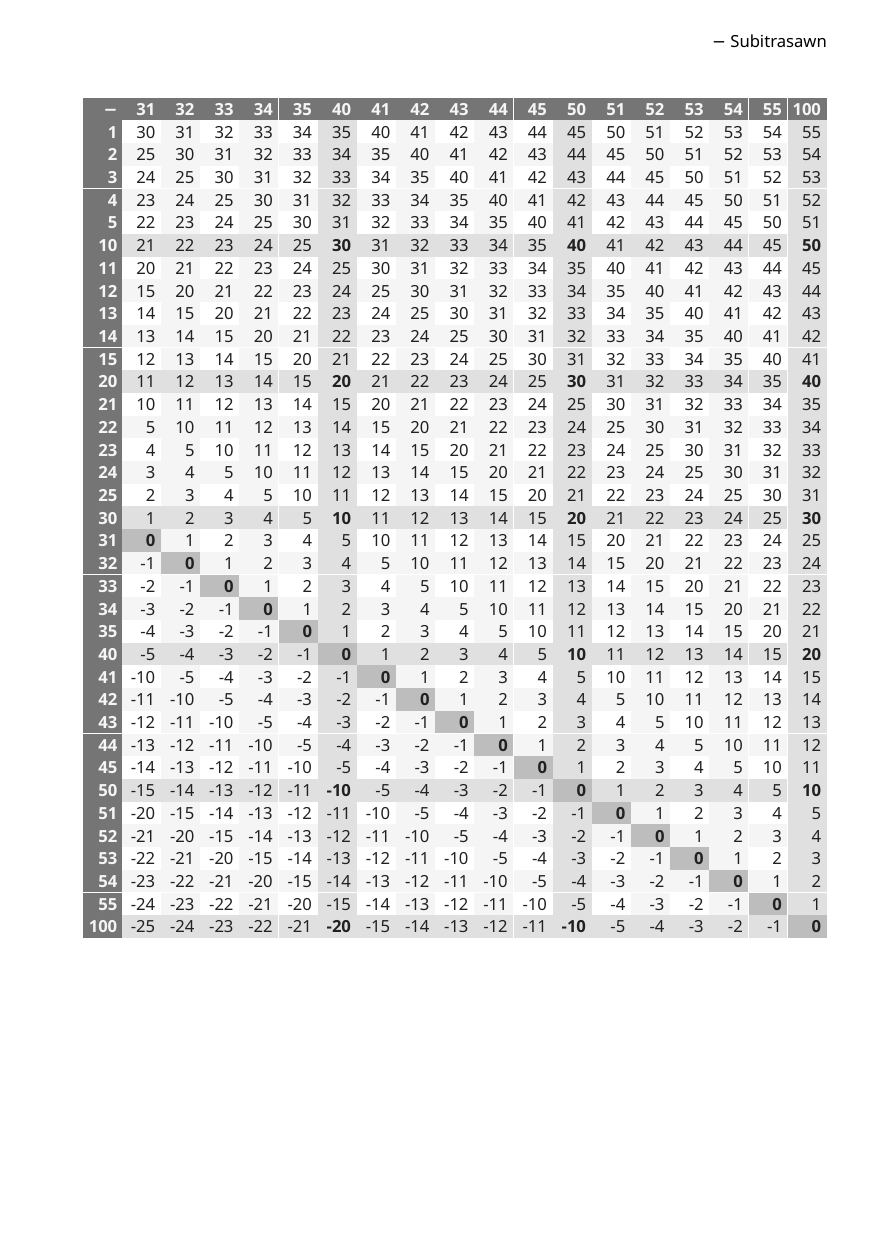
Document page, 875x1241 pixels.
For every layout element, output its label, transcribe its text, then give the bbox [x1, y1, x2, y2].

table_cell 13 [788, 711, 827, 733]
table_cell 12 [474, 552, 513, 574]
table_cell -10 [161, 688, 200, 711]
table_cell 34 [592, 302, 631, 325]
table_cell 0 [357, 665, 396, 688]
table_cell 22 [200, 257, 239, 279]
table_cell 2 [631, 779, 670, 802]
table_cell 35 [749, 370, 787, 393]
table_cell 15 [553, 529, 592, 552]
table_cell 45 [788, 257, 827, 279]
table_header 40 [318, 98, 357, 120]
table_cell -21 [200, 870, 239, 892]
table_cell 13 [396, 484, 435, 506]
table_cell -11 [318, 802, 357, 824]
table_cell 21 [161, 257, 200, 279]
table_cell 22 [474, 416, 513, 438]
table_cell 31 [318, 211, 357, 234]
table_cell 20 [709, 597, 748, 620]
table_cell -14 [357, 893, 396, 915]
table_cell 10 [435, 575, 474, 597]
table_cell 13 [200, 370, 239, 393]
table_cell -13 [279, 824, 318, 847]
table_cell 3 [592, 734, 631, 756]
table_cell 22 [670, 529, 709, 552]
table_header 53 [670, 98, 709, 120]
table_cell 24 [474, 370, 513, 393]
table_cell -3 [161, 620, 200, 643]
table_cell 40 [435, 166, 474, 188]
table_cell 53 [83, 847, 122, 870]
table_cell 21 [631, 529, 670, 552]
table_cell 2 [239, 552, 278, 574]
table_cell 24 [200, 211, 239, 234]
table_cell 0 [749, 893, 787, 915]
table_cell 3 [553, 711, 592, 733]
table_cell -15 [357, 915, 396, 938]
table_cell -3 [631, 893, 670, 915]
table_cell -4 [279, 711, 318, 733]
table_cell 20 [357, 393, 396, 416]
table_cell -3 [435, 779, 474, 802]
table_cell 22 [592, 484, 631, 506]
table_cell 13 [318, 438, 357, 461]
table_cell 33 [553, 302, 592, 325]
table_cell 32 [631, 370, 670, 393]
table_cell 2 [553, 734, 592, 756]
table_cell 42 [514, 166, 553, 188]
table_cell 50 [592, 120, 631, 143]
table_cell 13 [749, 688, 787, 711]
table_cell 40 [749, 348, 787, 370]
table_cell 31 [161, 120, 200, 143]
table_cell 12 [592, 620, 631, 643]
table_cell 5 [122, 416, 161, 438]
table_cell 11 [279, 461, 318, 484]
table_cell 11 [318, 484, 357, 506]
table_cell 1 [670, 824, 709, 847]
table_cell 3 [631, 756, 670, 779]
table_cell 15 [318, 393, 357, 416]
table_cell 23 [553, 438, 592, 461]
table_cell 1 [631, 802, 670, 824]
table_cell -24 [122, 893, 161, 915]
table_cell 30 [749, 484, 787, 506]
table_cell 32 [396, 234, 435, 257]
table_cell -22 [161, 870, 200, 892]
table_cell 15 [709, 620, 748, 643]
table_cell 4 [396, 597, 435, 620]
table_cell -3 [357, 734, 396, 756]
table_cell -4 [514, 847, 553, 870]
table_cell 31 [709, 438, 748, 461]
table_cell 21 [318, 348, 357, 370]
table_cell 15 [514, 506, 553, 529]
table_cell 10 [122, 393, 161, 416]
table_cell 24 [592, 438, 631, 461]
table_cell 4 [161, 461, 200, 484]
table_cell 31 [239, 166, 278, 188]
table_header 100 [788, 98, 827, 120]
table_cell 100 [83, 915, 122, 938]
table_cell 34 [788, 416, 827, 438]
table_cell 11 [357, 506, 396, 529]
table_cell -12 [435, 893, 474, 915]
table_cell 34 [357, 166, 396, 188]
table_cell -2 [474, 779, 513, 802]
table_cell 24 [318, 279, 357, 302]
table_cell 15 [357, 416, 396, 438]
table_cell -1 [553, 802, 592, 824]
table_cell 23 [279, 279, 318, 302]
table_cell 4 [592, 711, 631, 733]
table_header 31 [122, 98, 161, 120]
table_cell 25 [161, 166, 200, 188]
table_cell 3 [670, 779, 709, 802]
table_cell -3 [239, 665, 278, 688]
table_cell 12 [83, 279, 122, 302]
table_cell 25 [709, 484, 748, 506]
table_cell 41 [514, 189, 553, 211]
table_cell -2 [514, 802, 553, 824]
table_cell 14 [435, 484, 474, 506]
table_cell 0 [279, 620, 318, 643]
table_cell -14 [161, 779, 200, 802]
table_cell 23 [709, 529, 748, 552]
table_cell 32 [749, 438, 787, 461]
table_cell 5 [239, 484, 278, 506]
table_cell 51 [83, 802, 122, 824]
table_cell 52 [83, 824, 122, 847]
table_header 33 [200, 98, 239, 120]
table_cell 1 [318, 620, 357, 643]
table_cell 44 [631, 189, 670, 211]
table_cell 31 [553, 348, 592, 370]
table_cell 23 [749, 552, 787, 574]
table_cell 41 [396, 120, 435, 143]
table_header 32 [161, 98, 200, 120]
table_cell -2 [709, 915, 748, 938]
table_cell 33 [435, 234, 474, 257]
table_cell 11 [749, 734, 787, 756]
table_cell 23 [161, 211, 200, 234]
table_cell 4 [239, 506, 278, 529]
table_cell 34 [435, 211, 474, 234]
table_header 43 [435, 98, 474, 120]
table_cell 1 [749, 870, 787, 892]
table_cell 35 [709, 348, 748, 370]
table_cell 44 [592, 166, 631, 188]
table_cell -5 [122, 643, 161, 665]
table_cell 21 [239, 302, 278, 325]
table_cell 15 [122, 279, 161, 302]
table_cell 14 [670, 620, 709, 643]
table_cell 31 [788, 484, 827, 506]
table_cell 0 [200, 575, 239, 597]
table_cell 3 [318, 575, 357, 597]
table_cell 30 [318, 234, 357, 257]
table_cell -10 [396, 824, 435, 847]
table_cell 23 [435, 370, 474, 393]
table_cell 35 [631, 302, 670, 325]
table_cell 25 [749, 506, 787, 529]
table_cell 4 [122, 438, 161, 461]
table_cell 24 [788, 552, 827, 574]
table_cell 45 [670, 189, 709, 211]
table_cell 43 [514, 143, 553, 166]
table_cell 14 [788, 688, 827, 711]
table_cell -11 [357, 824, 396, 847]
table_cell 11 [553, 620, 592, 643]
table_cell 2 [396, 643, 435, 665]
table_cell -4 [318, 734, 357, 756]
table_cell 20 [279, 348, 318, 370]
table_cell -14 [279, 847, 318, 870]
table_cell -11 [514, 915, 553, 938]
table_cell -15 [200, 824, 239, 847]
table_cell 30 [122, 120, 161, 143]
table_cell 1 [709, 847, 748, 870]
table_cell 20 [239, 325, 278, 347]
table_cell 51 [631, 120, 670, 143]
table_cell 44 [553, 143, 592, 166]
table_cell 2 [357, 620, 396, 643]
table_cell 45 [709, 211, 748, 234]
table_cell -14 [239, 824, 278, 847]
table_cell -10 [279, 756, 318, 779]
table_cell -11 [474, 893, 513, 915]
table_cell 35 [357, 143, 396, 166]
table_cell 15 [279, 370, 318, 393]
table_cell 33 [749, 416, 787, 438]
table_cell 21 [709, 575, 748, 597]
table_cell -5 [474, 847, 513, 870]
table_cell 25 [514, 370, 553, 393]
table_cell 40 [396, 143, 435, 166]
table_cell 14 [122, 302, 161, 325]
table_cell -11 [122, 688, 161, 711]
table_cell 34 [553, 279, 592, 302]
table_cell -10 [553, 915, 592, 938]
table_cell 14 [709, 643, 748, 665]
table_cell 25 [83, 484, 122, 506]
table_cell 5 [788, 802, 827, 824]
table_cell -5 [435, 824, 474, 847]
table_cell 1 [239, 575, 278, 597]
table_cell 12 [318, 461, 357, 484]
table_cell 24 [83, 461, 122, 484]
table_cell -4 [553, 870, 592, 892]
table_cell 34 [631, 325, 670, 347]
table_cell 20 [200, 302, 239, 325]
table_cell 50 [709, 189, 748, 211]
table_cell -20 [122, 802, 161, 824]
table_cell -15 [161, 802, 200, 824]
table_cell -4 [631, 915, 670, 938]
table_cell 0 [514, 756, 553, 779]
table_cell 3 [709, 802, 748, 824]
table_cell 35 [788, 393, 827, 416]
table_cell 30 [670, 438, 709, 461]
table_cell -3 [318, 711, 357, 733]
table_cell 24 [631, 461, 670, 484]
table_cell 4 [435, 620, 474, 643]
table_cell 10 [396, 552, 435, 574]
table_cell 12 [435, 529, 474, 552]
table_cell 24 [122, 166, 161, 188]
table_cell 21 [279, 325, 318, 347]
table_cell 55 [83, 893, 122, 915]
table_cell 14 [83, 325, 122, 347]
table_header 51 [592, 98, 631, 120]
table_cell 15 [83, 348, 122, 370]
table_cell -14 [200, 802, 239, 824]
table_cell 1 [200, 552, 239, 574]
table_cell 1 [122, 506, 161, 529]
table_cell -13 [435, 915, 474, 938]
table_cell -1 [631, 847, 670, 870]
table_cell 23 [200, 234, 239, 257]
table_cell 40 [788, 370, 827, 393]
table_cell 50 [631, 143, 670, 166]
table_cell 5 [553, 665, 592, 688]
table_cell 21 [435, 416, 474, 438]
table_cell 53 [749, 143, 787, 166]
table_cell 24 [553, 416, 592, 438]
table_cell -23 [122, 870, 161, 892]
table_cell -1 [200, 597, 239, 620]
table_cell -1 [749, 915, 787, 938]
table_cell 23 [357, 325, 396, 347]
table_header 35 [279, 98, 318, 120]
table_cell -15 [122, 779, 161, 802]
table_cell -14 [318, 870, 357, 892]
table_cell 33 [474, 257, 513, 279]
table_cell 15 [788, 665, 827, 688]
table_cell 31 [514, 325, 553, 347]
table_cell 11 [788, 756, 827, 779]
table_cell 33 [592, 325, 631, 347]
table_cell 2 [670, 802, 709, 824]
table_cell 4 [670, 756, 709, 779]
table_cell 20 [122, 257, 161, 279]
table_cell 33 [514, 279, 553, 302]
table_cell -21 [122, 824, 161, 847]
table_cell 25 [670, 461, 709, 484]
table_cell 34 [396, 189, 435, 211]
table_cell -1 [670, 870, 709, 892]
table_cell 10 [788, 779, 827, 802]
table_cell 24 [749, 529, 787, 552]
table_cell 41 [592, 234, 631, 257]
table_cell -21 [279, 915, 318, 938]
table_cell 43 [709, 257, 748, 279]
table_cell -1 [122, 552, 161, 574]
table_cell -10 [200, 711, 239, 733]
table_cell 4 [357, 575, 396, 597]
table_cell 45 [749, 234, 787, 257]
table_cell 54 [788, 143, 827, 166]
table_cell -11 [435, 870, 474, 892]
table_cell -4 [200, 665, 239, 688]
table_cell -15 [239, 847, 278, 870]
table_cell 51 [670, 143, 709, 166]
table_cell 10 [161, 416, 200, 438]
table_cell 11 [200, 416, 239, 438]
table_cell 14 [357, 438, 396, 461]
table_cell 30 [239, 189, 278, 211]
table_cell 34 [709, 370, 748, 393]
table_cell 11 [83, 257, 122, 279]
table_cell 12 [122, 348, 161, 370]
table_cell 42 [670, 257, 709, 279]
table_cell 33 [631, 348, 670, 370]
table_cell 34 [514, 257, 553, 279]
table_cell 12 [749, 711, 787, 733]
table_cell 13 [709, 665, 748, 688]
table_cell 11 [239, 438, 278, 461]
table_cell -10 [514, 893, 553, 915]
table_cell 35 [592, 279, 631, 302]
table_cell -11 [239, 756, 278, 779]
table_cell 10 [239, 461, 278, 484]
table_header 41 [357, 98, 396, 120]
table_cell 0 [161, 552, 200, 574]
table_cell 13 [357, 461, 396, 484]
table_cell 33 [279, 143, 318, 166]
table_cell 10 [200, 438, 239, 461]
table_cell 4 [318, 552, 357, 574]
table_cell 12 [239, 416, 278, 438]
table_cell 1 [592, 779, 631, 802]
table_cell -10 [435, 847, 474, 870]
table_cell -11 [396, 847, 435, 870]
table_cell 51 [749, 189, 787, 211]
table_cell 15 [670, 597, 709, 620]
table_cell 33 [239, 120, 278, 143]
table_cell 15 [435, 461, 474, 484]
table_cell 0 [474, 734, 513, 756]
table_cell 24 [239, 234, 278, 257]
table_cell 30 [396, 279, 435, 302]
table_cell 33 [83, 575, 122, 597]
table_cell 3 [514, 688, 553, 711]
table_cell -13 [122, 734, 161, 756]
table_cell -22 [239, 915, 278, 938]
table_cell 21 [474, 438, 513, 461]
table_cell 11 [709, 711, 748, 733]
table_cell 21 [553, 484, 592, 506]
table_cell 1 [435, 688, 474, 711]
table_cell 21 [200, 279, 239, 302]
table_cell 51 [788, 211, 827, 234]
table_cell 43 [788, 302, 827, 325]
table_cell 5 [357, 552, 396, 574]
table_cell -10 [122, 665, 161, 688]
table_cell 30 [83, 506, 122, 529]
table_cell 5 [161, 438, 200, 461]
table_cell 20 [670, 575, 709, 597]
table_cell -21 [161, 847, 200, 870]
table_cell 10 [553, 643, 592, 665]
table_cell 25 [631, 438, 670, 461]
table_cell 43 [631, 211, 670, 234]
table_cell 43 [553, 166, 592, 188]
table_cell 11 [592, 643, 631, 665]
table_header 34 [239, 98, 278, 120]
table_cell 4 [474, 643, 513, 665]
table_cell 11 [435, 552, 474, 574]
table_cell 23 [122, 189, 161, 211]
table_cell 10 [749, 756, 787, 779]
table_cell 25 [435, 325, 474, 347]
table_cell -2 [670, 893, 709, 915]
table_cell -1 [396, 711, 435, 733]
table_cell -20 [239, 870, 278, 892]
table_cell 1 [514, 734, 553, 756]
table_cell 11 [161, 393, 200, 416]
table_cell 1 [553, 756, 592, 779]
table_cell 0 [239, 597, 278, 620]
table_cell 22 [122, 211, 161, 234]
table_cell 54 [83, 870, 122, 892]
table_cell 41 [670, 279, 709, 302]
table_cell 32 [318, 189, 357, 211]
table_cell 32 [435, 257, 474, 279]
table_cell 1 [474, 711, 513, 733]
table_cell 4 [514, 665, 553, 688]
table_cell 10 [514, 620, 553, 643]
table_cell 13 [474, 529, 513, 552]
table_cell 33 [396, 211, 435, 234]
table_cell 42 [474, 143, 513, 166]
table_cell 30 [279, 211, 318, 234]
table_cell 32 [279, 166, 318, 188]
table_cell 30 [200, 166, 239, 188]
table_cell 22 [709, 552, 748, 574]
table_cell 31 [592, 370, 631, 393]
table_cell 15 [161, 302, 200, 325]
table_cell 11 [631, 665, 670, 688]
table_cell 21 [83, 393, 122, 416]
table_cell 10 [592, 665, 631, 688]
table_cell -3 [122, 597, 161, 620]
table_cell -12 [357, 847, 396, 870]
table_cell 13 [631, 620, 670, 643]
table_cell -5 [239, 711, 278, 733]
table_cell 25 [553, 393, 592, 416]
table_cell -22 [200, 893, 239, 915]
table_cell 3 [279, 552, 318, 574]
table_cell 30 [788, 506, 827, 529]
table_header 44 [474, 98, 513, 120]
table_cell -5 [396, 802, 435, 824]
table_cell 20 [592, 529, 631, 552]
table_cell 1 [396, 665, 435, 688]
table_cell 15 [592, 552, 631, 574]
table_cell 25 [279, 234, 318, 257]
table_cell 42 [788, 325, 827, 347]
table_cell -20 [279, 893, 318, 915]
table_cell 22 [514, 438, 553, 461]
table_cell -14 [396, 915, 435, 938]
table_cell 4 [749, 802, 787, 824]
table_cell 4 [631, 734, 670, 756]
table_cell 41 [435, 143, 474, 166]
table_cell 43 [749, 279, 787, 302]
table_cell 5 [318, 529, 357, 552]
table_cell 52 [670, 120, 709, 143]
table_cell 34 [83, 597, 122, 620]
table_cell 2 [279, 575, 318, 597]
table_cell 44 [514, 120, 553, 143]
table_cell -13 [161, 756, 200, 779]
table_cell -11 [200, 734, 239, 756]
table_cell 22 [749, 575, 787, 597]
table_cell 5 [279, 506, 318, 529]
table_cell 35 [474, 211, 513, 234]
table_cell 35 [396, 166, 435, 188]
table_cell 14 [592, 575, 631, 597]
table_cell 14 [514, 529, 553, 552]
table_cell 30 [357, 257, 396, 279]
table_cell -1 [318, 665, 357, 688]
table_cell 11 [396, 529, 435, 552]
table_cell 5 [83, 211, 122, 234]
table_header 42 [396, 98, 435, 120]
table_cell 40 [83, 643, 122, 665]
table_cell 24 [435, 348, 474, 370]
table_cell 32 [788, 461, 827, 484]
table_cell 51 [709, 166, 748, 188]
table_cell 5 [749, 779, 787, 802]
table_cell 45 [83, 756, 122, 779]
table_cell -5 [553, 893, 592, 915]
table_cell 4 [788, 824, 827, 847]
table_cell 12 [279, 438, 318, 461]
table_cell -3 [514, 824, 553, 847]
table_cell -5 [200, 688, 239, 711]
table_cell 20 [161, 279, 200, 302]
table_cell -3 [279, 688, 318, 711]
table_cell 12 [709, 688, 748, 711]
table_cell 0 [631, 824, 670, 847]
table_cell 41 [749, 325, 787, 347]
table_cell 40 [670, 302, 709, 325]
table_cell 32 [357, 211, 396, 234]
table_cell 2 [709, 824, 748, 847]
table_cell 11 [514, 597, 553, 620]
table_cell 30 [631, 416, 670, 438]
table_cell 5 [592, 688, 631, 711]
table_cell -20 [200, 847, 239, 870]
table_header 50 [553, 98, 592, 120]
table_cell 35 [318, 120, 357, 143]
table_cell 41 [553, 211, 592, 234]
table_cell 55 [788, 120, 827, 143]
table_cell 42 [749, 302, 787, 325]
table_cell 12 [631, 643, 670, 665]
table_cell 23 [83, 438, 122, 461]
table_cell 12 [396, 506, 435, 529]
table_cell 40 [514, 211, 553, 234]
table_cell 3 [200, 506, 239, 529]
table_cell 23 [474, 393, 513, 416]
table_cell 5 [709, 756, 748, 779]
table_cell 21 [670, 552, 709, 574]
table_cell 3 [396, 620, 435, 643]
table_cell 41 [83, 665, 122, 688]
table_cell -5 [592, 915, 631, 938]
table_cell 10 [83, 234, 122, 257]
table_cell 22 [318, 325, 357, 347]
table_cell 31 [200, 143, 239, 166]
table_cell 32 [514, 302, 553, 325]
table_cell 25 [396, 302, 435, 325]
table_cell 12 [161, 370, 200, 393]
table_cell 21 [396, 393, 435, 416]
table_cell 13 [83, 302, 122, 325]
table_cell -23 [200, 915, 239, 938]
table_cell -2 [592, 847, 631, 870]
table_cell 31 [279, 189, 318, 211]
table_cell 25 [122, 143, 161, 166]
table_cell 13 [122, 325, 161, 347]
table_cell 44 [83, 734, 122, 756]
table_cell 0 [592, 802, 631, 824]
table_cell 22 [357, 348, 396, 370]
table_cell 22 [631, 506, 670, 529]
table_header 55 [749, 98, 787, 120]
table_cell -2 [122, 575, 161, 597]
table_cell 25 [788, 529, 827, 552]
table_cell 30 [161, 143, 200, 166]
table_header 45 [514, 98, 553, 120]
table_cell 34 [749, 393, 787, 416]
table_cell 20 [396, 416, 435, 438]
table_cell 52 [709, 143, 748, 166]
table_cell -20 [318, 915, 357, 938]
table_cell 42 [435, 120, 474, 143]
table_cell 25 [318, 257, 357, 279]
table_cell 50 [788, 234, 827, 257]
table_cell 41 [709, 302, 748, 325]
table_cell -3 [553, 847, 592, 870]
table_cell 0 [553, 779, 592, 802]
table_cell 45 [631, 166, 670, 188]
table_cell 54 [749, 120, 787, 143]
table_cell 14 [631, 597, 670, 620]
table_cell 50 [670, 166, 709, 188]
table_cell -14 [122, 756, 161, 779]
table_cell 21 [592, 506, 631, 529]
table_cell 24 [161, 189, 200, 211]
table_cell 3 [83, 166, 122, 188]
table_cell 40 [631, 279, 670, 302]
table_cell 34 [474, 234, 513, 257]
table_cell -1 [514, 779, 553, 802]
table_cell 30 [474, 325, 513, 347]
table_cell 3 [122, 461, 161, 484]
table_cell 33 [670, 370, 709, 393]
table_cell 2 [122, 484, 161, 506]
table_cell 21 [514, 461, 553, 484]
table_cell -10 [318, 779, 357, 802]
table_cell -4 [122, 620, 161, 643]
table_cell 25 [239, 211, 278, 234]
table_cell 41 [788, 348, 827, 370]
table_cell 13 [592, 597, 631, 620]
table_cell 30 [435, 302, 474, 325]
table_cell 0 [435, 711, 474, 733]
table_cell 22 [161, 234, 200, 257]
table_cell 10 [357, 529, 396, 552]
table_cell 21 [357, 370, 396, 393]
table_cell 23 [670, 506, 709, 529]
table_cell -3 [396, 756, 435, 779]
table_cell 11 [122, 370, 161, 393]
table_cell 20 [553, 506, 592, 529]
table_cell 40 [474, 189, 513, 211]
table_cell 3 [161, 484, 200, 506]
table_header 52 [631, 98, 670, 120]
table_cell 31 [83, 529, 122, 552]
table_cell 5 [435, 597, 474, 620]
table_cell 20 [318, 370, 357, 393]
table_cell 44 [709, 234, 748, 257]
table_cell 2 [749, 847, 787, 870]
table_cell 10 [709, 734, 748, 756]
table_cell 5 [514, 643, 553, 665]
table_cell -12 [318, 824, 357, 847]
table_cell 24 [514, 393, 553, 416]
table_cell 23 [788, 575, 827, 597]
table_cell 15 [631, 575, 670, 597]
table_cell 3 [239, 529, 278, 552]
table_cell 23 [514, 416, 553, 438]
table_cell 32 [553, 325, 592, 347]
table_cell 40 [709, 325, 748, 347]
table_cell -1 [239, 620, 278, 643]
table_cell 14 [161, 325, 200, 347]
table_cell 10 [631, 688, 670, 711]
table_cell -2 [553, 824, 592, 847]
table_cell -12 [474, 915, 513, 938]
table_cell -2 [631, 870, 670, 892]
table_cell -5 [318, 756, 357, 779]
table_cell 21 [749, 597, 787, 620]
table_cell 3 [357, 597, 396, 620]
table_cell -5 [357, 779, 396, 802]
table_cell 31 [474, 302, 513, 325]
table_cell 1 [161, 529, 200, 552]
table_cell 22 [435, 393, 474, 416]
table_cell 1 [279, 597, 318, 620]
table_cell 30 [514, 348, 553, 370]
table_cell 22 [396, 370, 435, 393]
table_cell 13 [553, 575, 592, 597]
table_cell 14 [239, 370, 278, 393]
table_cell 10 [670, 711, 709, 733]
table_cell 13 [161, 348, 200, 370]
table_cell -1 [592, 824, 631, 847]
table_cell -2 [396, 734, 435, 756]
table_cell 14 [474, 506, 513, 529]
table_cell -4 [239, 688, 278, 711]
table_cell 13 [670, 643, 709, 665]
table_cell -4 [396, 779, 435, 802]
table_cell 31 [670, 416, 709, 438]
table_cell 4 [83, 189, 122, 211]
table_cell -12 [122, 711, 161, 733]
table_cell 34 [279, 120, 318, 143]
table_cell 24 [709, 506, 748, 529]
table_cell 14 [200, 348, 239, 370]
table_cell 25 [357, 279, 396, 302]
table_cell 41 [474, 166, 513, 188]
table_cell 5 [670, 734, 709, 756]
table_cell -11 [161, 711, 200, 733]
table_cell -4 [161, 643, 200, 665]
table_cell 44 [788, 279, 827, 302]
table_cell -20 [161, 824, 200, 847]
table_cell 15 [396, 438, 435, 461]
table_cell 22 [788, 597, 827, 620]
table_cell -12 [396, 870, 435, 892]
table_cell 30 [709, 461, 748, 484]
table_cell 4 [709, 779, 748, 802]
table_cell 14 [749, 665, 787, 688]
table_cell 3 [788, 847, 827, 870]
table_cell 2 [788, 870, 827, 892]
table_cell 2 [83, 143, 122, 166]
table_cell -10 [239, 734, 278, 756]
table_cell 22 [239, 279, 278, 302]
table_cell -1 [474, 756, 513, 779]
table_cell 1 [788, 893, 827, 915]
table_cell 52 [788, 189, 827, 211]
table_cell 25 [474, 348, 513, 370]
table_cell 31 [396, 257, 435, 279]
table_cell 34 [318, 143, 357, 166]
table_cell 2 [161, 506, 200, 529]
table_cell -22 [122, 847, 161, 870]
table_cell 50 [749, 211, 787, 234]
table_cell 14 [279, 393, 318, 416]
table_cell 42 [592, 211, 631, 234]
table_cell 14 [318, 416, 357, 438]
table_cell 13 [514, 552, 553, 574]
table_cell 30 [553, 370, 592, 393]
table_cell 33 [357, 189, 396, 211]
table_cell 15 [474, 484, 513, 506]
table_cell 13 [239, 393, 278, 416]
table_cell 15 [749, 643, 787, 665]
table_cell 5 [396, 575, 435, 597]
table_cell 43 [474, 120, 513, 143]
table_cell -3 [474, 802, 513, 824]
table_cell 25 [592, 416, 631, 438]
table_cell -15 [279, 870, 318, 892]
table_cell 33 [709, 393, 748, 416]
table_cell 3 [435, 643, 474, 665]
table_cell 0 [670, 847, 709, 870]
table_cell 3 [474, 665, 513, 688]
table_cell 0 [122, 529, 161, 552]
table_cell 33 [318, 166, 357, 188]
table_cell 40 [357, 120, 396, 143]
table_cell -12 [161, 734, 200, 756]
table_cell -21 [239, 893, 278, 915]
table_cell -3 [670, 915, 709, 938]
table_cell 0 [396, 688, 435, 711]
table_cell 3 [749, 824, 787, 847]
table_header − [83, 98, 122, 120]
table_cell -13 [239, 802, 278, 824]
table_cell 33 [788, 438, 827, 461]
table_header 54 [709, 98, 748, 120]
table_cell 25 [200, 189, 239, 211]
table_cell 32 [592, 348, 631, 370]
table_cell 23 [318, 302, 357, 325]
table_cell 15 [200, 325, 239, 347]
table_cell -15 [318, 893, 357, 915]
table_cell 32 [709, 416, 748, 438]
table_cell 11 [474, 575, 513, 597]
table_cell 42 [83, 688, 122, 711]
table_cell 24 [357, 302, 396, 325]
table_cell -10 [357, 802, 396, 824]
table_cell -4 [592, 893, 631, 915]
table_cell 24 [279, 257, 318, 279]
table_cell 2 [514, 711, 553, 733]
table_cell -2 [435, 756, 474, 779]
table_cell 10 [279, 484, 318, 506]
table_cell 4 [279, 529, 318, 552]
table_cell 1 [83, 120, 122, 143]
table_cell 2 [435, 665, 474, 688]
table_cell 2 [474, 688, 513, 711]
table_cell 23 [239, 257, 278, 279]
table_cell -12 [279, 802, 318, 824]
table_cell 43 [592, 189, 631, 211]
table_cell 14 [396, 461, 435, 484]
table_cell 15 [239, 348, 278, 370]
table_cell 12 [514, 575, 553, 597]
table_cell -4 [357, 756, 396, 779]
table_cell -2 [161, 597, 200, 620]
table_cell -13 [318, 847, 357, 870]
table_cell 2 [592, 756, 631, 779]
table_cell -4 [474, 824, 513, 847]
table_cell 53 [788, 166, 827, 188]
table_cell 53 [709, 120, 748, 143]
table_cell 32 [239, 143, 278, 166]
table_cell -4 [435, 802, 474, 824]
table_cell 20 [788, 643, 827, 665]
table_cell -24 [161, 915, 200, 938]
table_cell 35 [514, 234, 553, 257]
table_cell 24 [670, 484, 709, 506]
table_cell 22 [83, 416, 122, 438]
table_cell 12 [788, 734, 827, 756]
table_cell 1 [357, 643, 396, 665]
table_cell 35 [435, 189, 474, 211]
table_cell 35 [83, 620, 122, 643]
table_cell 45 [553, 120, 592, 143]
table_cell -3 [200, 643, 239, 665]
table_cell 0 [709, 870, 748, 892]
table_cell 0 [318, 643, 357, 665]
table_cell 10 [318, 506, 357, 529]
table_cell 32 [670, 393, 709, 416]
table_cell 13 [435, 506, 474, 529]
table_cell 31 [749, 461, 787, 484]
table_cell 23 [592, 461, 631, 484]
table_cell 23 [396, 348, 435, 370]
table_cell 35 [553, 257, 592, 279]
table_cell 42 [553, 189, 592, 211]
table_cell 40 [592, 257, 631, 279]
table_cell 44 [749, 257, 787, 279]
table_cell -5 [161, 665, 200, 688]
table_cell 12 [553, 597, 592, 620]
table_cell 11 [670, 688, 709, 711]
table_cell -2 [200, 620, 239, 643]
table_cell -2 [279, 665, 318, 688]
table_cell -23 [161, 893, 200, 915]
table_cell 20 [474, 461, 513, 484]
table_cell 20 [514, 484, 553, 506]
table_cell -1 [279, 643, 318, 665]
table_cell 21 [788, 620, 827, 643]
table_cell -13 [357, 870, 396, 892]
table_cell -1 [161, 575, 200, 597]
table_cell 0 [788, 915, 827, 938]
table_cell 50 [83, 779, 122, 802]
subtitle − Subitrasawn [83, 29, 827, 52]
table_cell 4 [553, 688, 592, 711]
table_cell 5 [200, 461, 239, 484]
table_cell -5 [279, 734, 318, 756]
table_cell 22 [553, 461, 592, 484]
table_cell -12 [239, 779, 278, 802]
table_cell 42 [709, 279, 748, 302]
table_cell 20 [631, 552, 670, 574]
table_cell -11 [279, 779, 318, 802]
table_cell 31 [631, 393, 670, 416]
table_cell 10 [474, 597, 513, 620]
table_cell 44 [670, 211, 709, 234]
table_cell -2 [318, 688, 357, 711]
table_cell 30 [592, 393, 631, 416]
table_cell -1 [357, 688, 396, 711]
table_cell -1 [709, 893, 748, 915]
table_cell -13 [200, 779, 239, 802]
table_cell -5 [514, 870, 553, 892]
table_cell 12 [357, 484, 396, 506]
table_cell 24 [396, 325, 435, 347]
table_cell 34 [670, 348, 709, 370]
table_cell 2 [200, 529, 239, 552]
table_cell 42 [631, 234, 670, 257]
table_cell 4 [200, 484, 239, 506]
table_cell -1 [435, 734, 474, 756]
table_cell 31 [435, 279, 474, 302]
table_cell -13 [396, 893, 435, 915]
table_cell 32 [474, 279, 513, 302]
table_cell 5 [631, 711, 670, 733]
table_cell 40 [553, 234, 592, 257]
table_cell -10 [474, 870, 513, 892]
table_cell 14 [553, 552, 592, 574]
table_cell 20 [749, 620, 787, 643]
table_cell 45 [592, 143, 631, 166]
table_cell 43 [670, 234, 709, 257]
table_cell 31 [357, 234, 396, 257]
table_cell -2 [239, 643, 278, 665]
table_cell 12 [200, 393, 239, 416]
table_cell 35 [670, 325, 709, 347]
table_cell 52 [749, 166, 787, 188]
table_cell 32 [83, 552, 122, 574]
table_cell 22 [279, 302, 318, 325]
table_cell 2 [318, 597, 357, 620]
table_cell -12 [200, 756, 239, 779]
table_cell -3 [592, 870, 631, 892]
table_cell 12 [670, 665, 709, 688]
table_cell 20 [83, 370, 122, 393]
table_cell 32 [200, 120, 239, 143]
table_cell 20 [435, 438, 474, 461]
table_cell 13 [279, 416, 318, 438]
table_cell 41 [631, 257, 670, 279]
table_cell -2 [357, 711, 396, 733]
table_cell 43 [83, 711, 122, 733]
table_cell 23 [631, 484, 670, 506]
table_cell -25 [122, 915, 161, 938]
table_cell 5 [474, 620, 513, 643]
table_cell 21 [122, 234, 161, 257]
